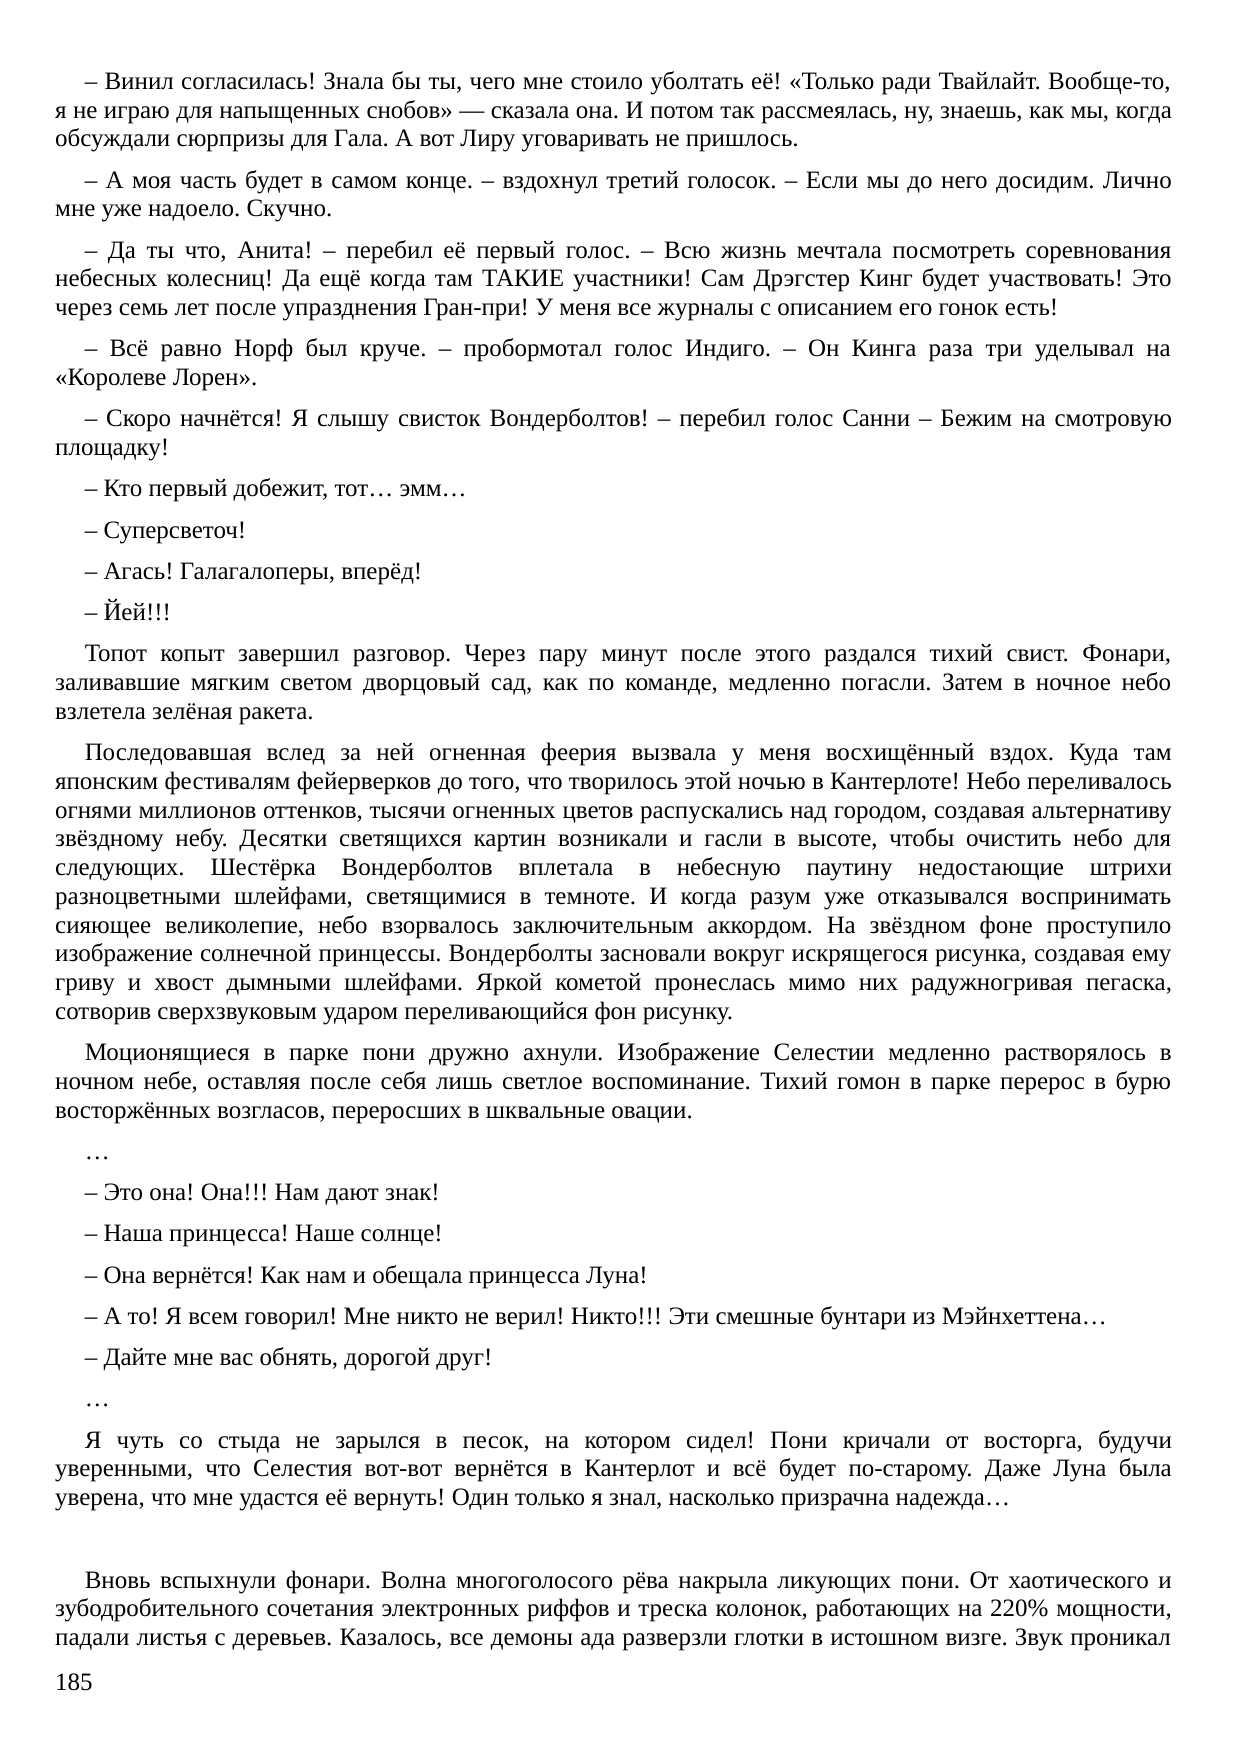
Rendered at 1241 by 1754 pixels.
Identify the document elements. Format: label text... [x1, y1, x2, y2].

text – Да ты что, Анита! – перебил её первый голос. – Всю жизнь мечтала посмотреть соревнования небесных колесниц! Да ещё когда там ТАКИЕ участники! Сам Дрэгстер Кинг будет участвовать! Это через семь лет после упразднения Гран-при! У меня все журналы с описанием его гонок есть! [55, 235, 1173, 321]
text – Винил согласилась! Знала бы ты, чего мне стоило уболтать её! «Только ради Твайлайт. Вообще-то, я не играю для напыщенных снобов» — сказала она. И потом так рассмеялась, ну, знаешь, как мы, когда обсуждали сюрпризы для Гала. А вот Лиру уговаривать не пришлось. [55, 66, 1173, 152]
text – А моя часть будет в самом конце. – вздохнул третий голосок. – Если мы до него досидим. Лично мне уже надоело. Скучно. [55, 165, 1173, 222]
text … [55, 1136, 1173, 1165]
text … [55, 1383, 1173, 1412]
text – Это она! Она!!! Нам дают знак! [55, 1177, 1173, 1206]
text – Скоро начнётся! Я слышу свисток Вондерболтов! – перебил голос Санни – Бежим на смотровую площадку! [55, 403, 1173, 461]
text – Всё равно Норф был круче. – пробормотал голос Индиго. – Он Кинга раза три уделывал на «Королеве Лорен». [55, 333, 1173, 391]
text – Наша принцесса! Наше солнце! [55, 1218, 1173, 1247]
text – Дайте мне вас обнять, дорогой друг! [55, 1342, 1173, 1371]
text – Агась! Галагалоперы, вперёд! [55, 556, 1173, 585]
text – Суперсветоч! [55, 515, 1173, 543]
text Последовавшая вслед за ней огненная феерия вызвала у меня восхищённый вздох. Куда там японским фестивалям фейерверков до того, что творилось этой ночью в Кантерлоте! Небо переливалось огнями миллионов оттенков, тысячи огненных цветов распускались над городом, создавая альтернативу звёздному небу. Десятки светящихся картин возникали и гасли в высоте, чтобы очистить небо для следующих. Шестёрка Вондерболтов вплетала в небесную паутину недостающие штрихи разноцветными шлейфами, светящимися в темноте. И когда разум уже отказывался воспринимать сияющее великолепие, небо взорвалось заключительным аккордом. На звёздном фоне проступило изображение солнечной принцессы. Вондерболты засновали вокруг искрящегося рисунка, создавая ему гриву и хвост дымными шлейфами. Яркой кометой пронеслась мимо них радужногривая пегаска, сотворив сверхзвуковым ударом переливающийся фон рисунку. [55, 737, 1173, 1025]
text Топот копыт завершил разговор. Через пару минут после этого раздался тихий свист. Фонари, заливавшие мягким светом дворцовый сад, как по команде, медленно погасли. Затем в ночное небо взлетела зелёная ракета. [55, 638, 1173, 725]
text – Она вернётся! Как нам и обещала принцесса Луна! [55, 1260, 1173, 1288]
text Я чуть со стыда не зарылся в песок, на котором сидел! Пони кричали от восторга, будучи уверенными, что Селестия вот-вот вернётся в Кантерлот и всё будет по-старому. Даже Луна была уверена, что мне удастся её вернуть! Один только я знал, насколько призрачна надежда… [55, 1425, 1173, 1511]
text – Кто первый добежит, тот… эмм… [55, 473, 1173, 502]
text – Йей!!! [55, 597, 1173, 626]
text Вновь вспыхнули фонари. Волна многоголосого рёва накрыла ликующих пони. От хаотического и зубодробительного сочетания электронных риффов и треска колонок, работающих на 220% мощности, падали листья с деревьев. Казалось, все демоны ада разверзли глотки в истошном визге. Звук проникал [55, 1565, 1173, 1651]
text Моционящиеся в парке пони дружно ахнули. Изображение Селестии медленно растворялось в ночном небе, оставляя после себя лишь светлое воспоминание. Тихий гомон в парке перерос в бурю восторжённых возгласов, переросших в шквальные овации. [55, 1037, 1173, 1123]
text – А то! Я всем говорил! Мне никто не верил! Никто!!! Эти смешные бунтари из Мэйнхеттена… [55, 1301, 1173, 1330]
